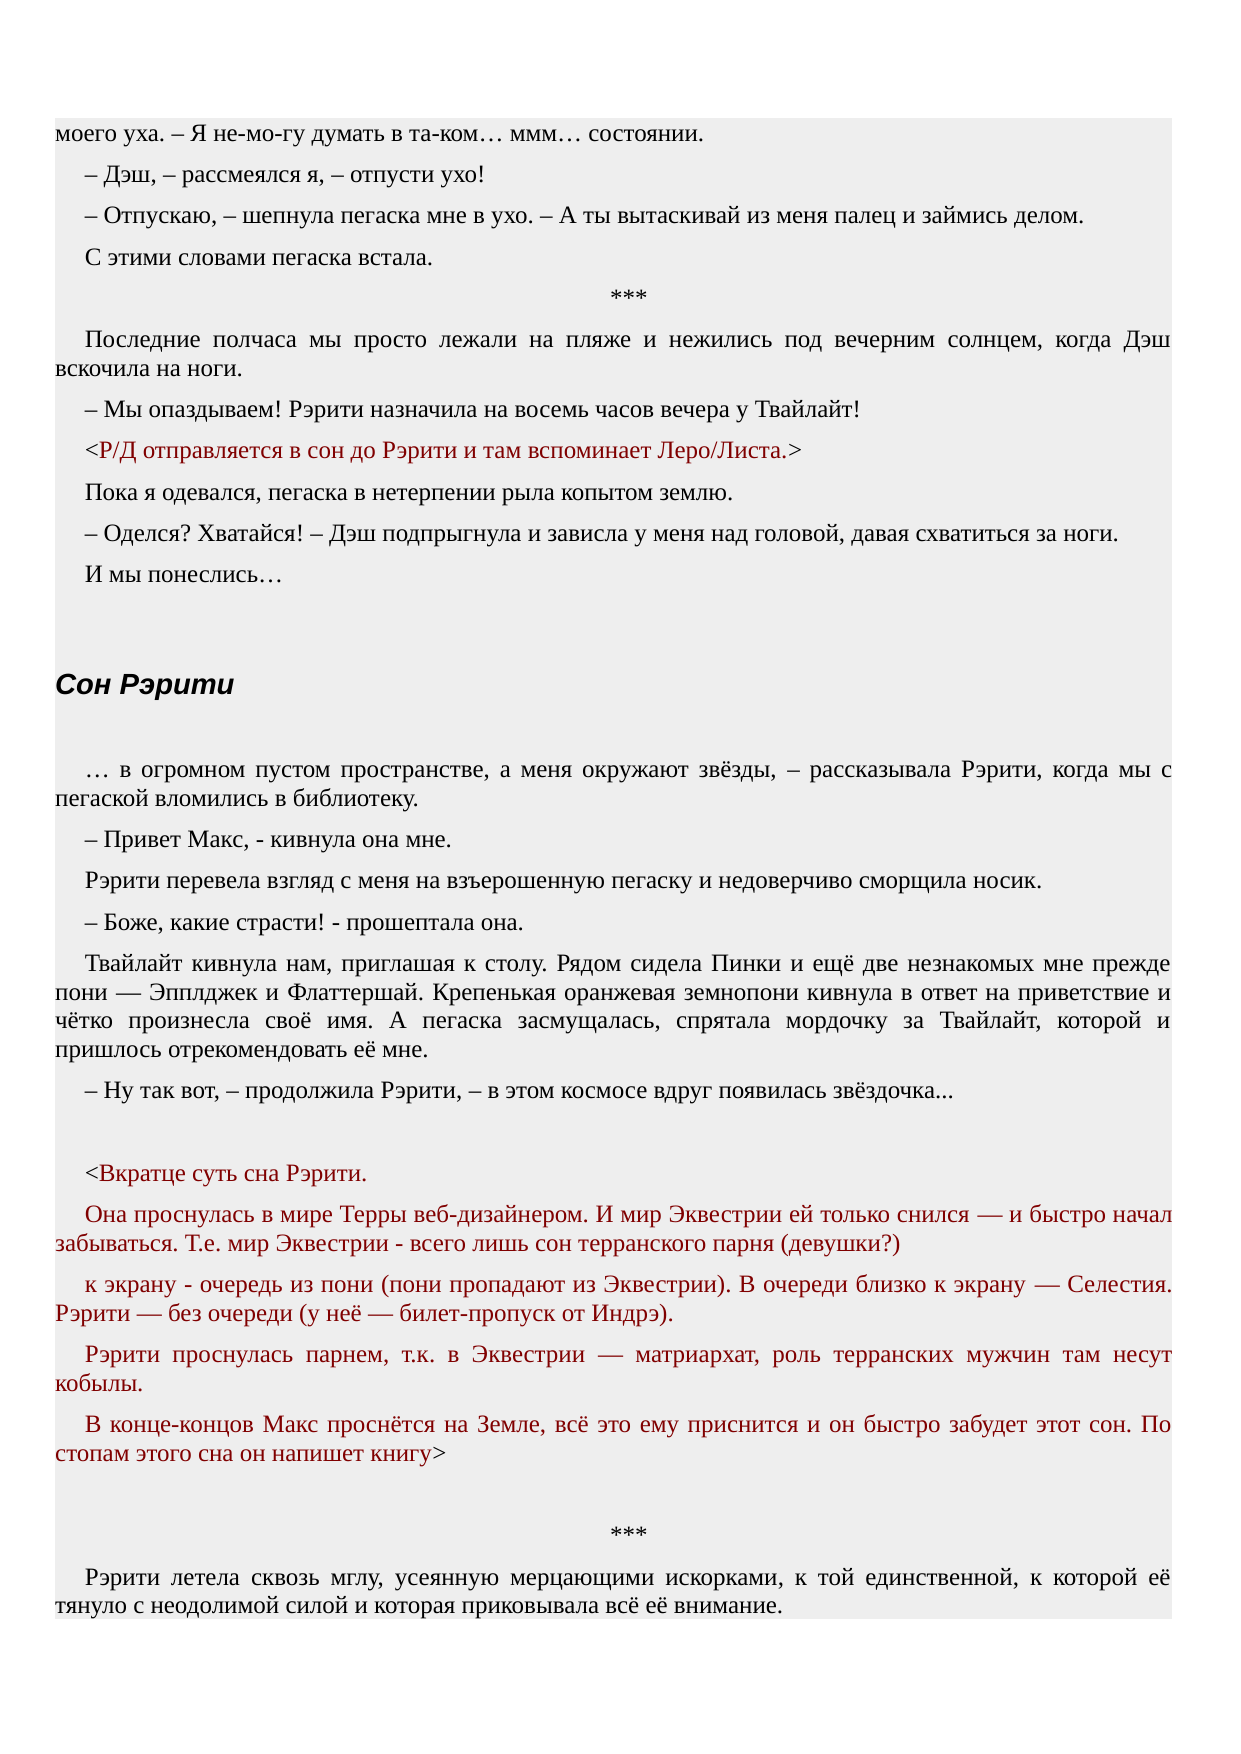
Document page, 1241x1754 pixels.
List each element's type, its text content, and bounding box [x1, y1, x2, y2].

text В конце-концов Макс проснётся на Земле, всё это ему приснится и он быстро забудет этот сон. По стопам этого сна он напишет книгу> [55, 1409, 1172, 1467]
text Рэрити проснулась парнем, т.к. в Эквестрии — матриархат, роль терранских мужчин там несут кобылы. [55, 1339, 1172, 1397]
text <Вкратце суть сна Рэрити. [55, 1158, 1172, 1187]
text – Отпускаю, – шепнула пегаска мне в ухо. – А ты вытаскивай из меня палец и займись делом. [55, 201, 1172, 229]
text *** [55, 283, 1172, 312]
text – Дэш, – рассмеялся я, – отпусти ухо! [55, 159, 1172, 188]
text Пока я одевался, пегаска в нетерпении рыла копытом землю. [55, 477, 1172, 506]
text С этими словами пегаска встала. [55, 242, 1172, 271]
text – Оделся? Хватайся! – Дэш подпрыгнула и зависла у меня над головой, давая схватиться за ноги. [55, 518, 1172, 547]
text Последние полчаса мы просто лежали на пляже и нежились под вечерним солнцем, когда Дэш вскочила на ноги. [55, 324, 1172, 382]
text Рэрити перевела взгляд с меня на взъерошенную пегаску и недоверчиво сморщила носик. [55, 865, 1172, 894]
text – Мы опаздываем! Рэрити назначила на восемь часов вечера у Твайлайт! [55, 394, 1172, 423]
text Она проснулась в мире Терры веб-дизайнером. И мир Эквестрии ей только снился — и быстро начал забываться. Т.е. мир Эквестрии - всего лишь сон терранского парня (девушки?) [55, 1199, 1172, 1257]
text – Привет Макс, - кивнула она мне. [55, 824, 1172, 853]
text – Ну так вот, – продолжила Рэрити, – в этом космосе вдруг появилась звёздочка... [55, 1075, 1172, 1104]
subtitle Сон Рэрити [55, 667, 1172, 700]
text Рэрити летела сквозь мглу, усеянную мерцающими искорками, к той единственной, к которой её тянуло с неодолимой силой и которая приковывала всё её внимание. [55, 1562, 1172, 1619]
text И мы понеслись… [55, 559, 1172, 588]
text к экрану - очередь из пони (пони пропадают из Эквестрии). В очереди близко к экрану — Селестия. Рэрити — без очереди (у неё — билет-пропуск от Индрэ). [55, 1269, 1172, 1327]
text Твайлайт кивнула нам, приглашая к столу. Рядом сидела Пинки и ещё две незнакомых мне прежде пони — Эпплджек и Флаттершай. Крепенькая оранжевая земнопони кивнула в ответ на приветствие и чётко произнесла своё имя. А пегаска засмущалась, спрятала мордочку за Твайлайт, которой и пришлось отрекомендовать её мне. [55, 948, 1172, 1063]
text … в огромном пустом пространстве, а меня окружают звёзды, – рассказывала Рэрити, когда мы с пегаской вломились в библиотеку. [55, 754, 1172, 812]
text – Боже, какие страсти! - прошептала она. [55, 907, 1172, 935]
text моего уха. – Я не-мо-гу думать в та-ком… ммм… состоянии. [55, 118, 1172, 147]
text *** [55, 1520, 1172, 1549]
text <Р/Д отправляется в сон до Рэрити и там вспоминает Леро/Листа.> [55, 436, 1172, 464]
